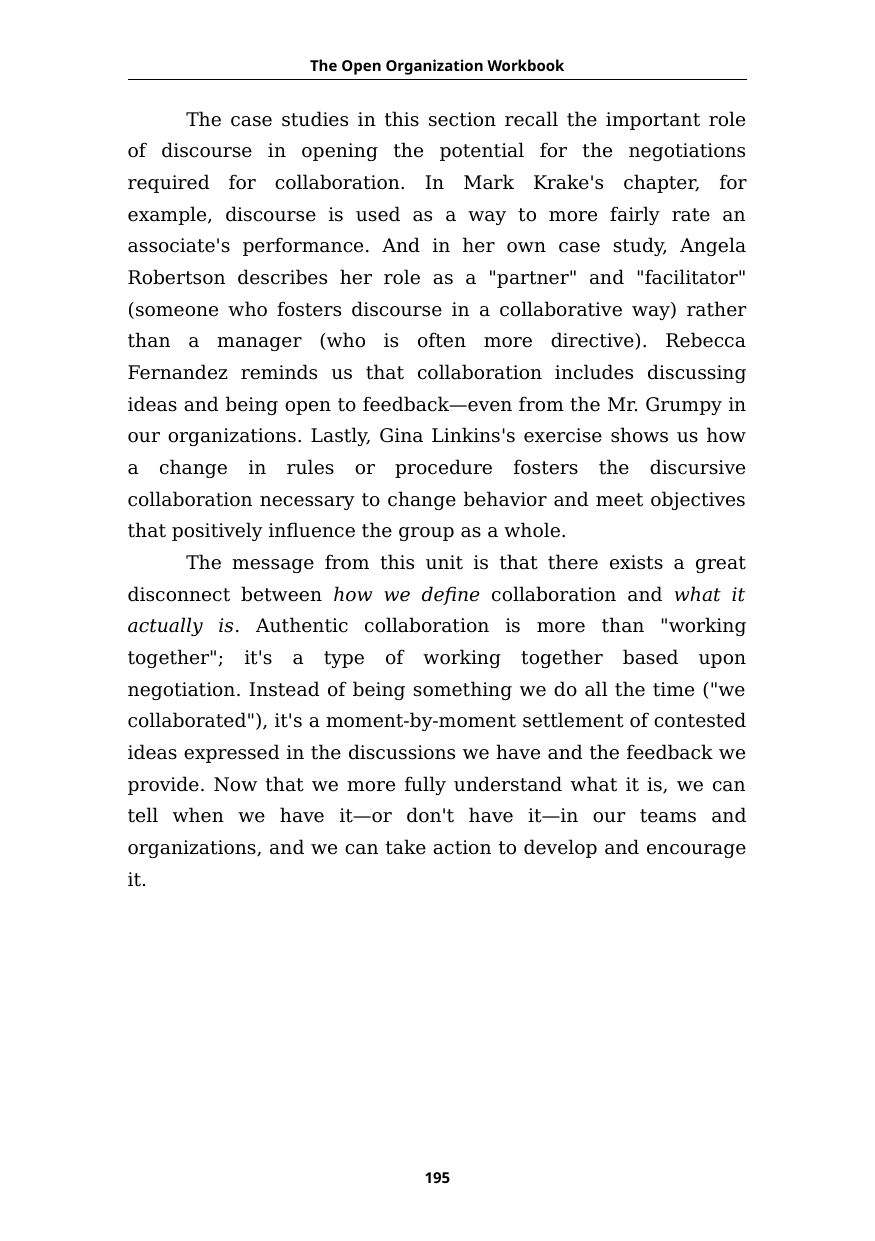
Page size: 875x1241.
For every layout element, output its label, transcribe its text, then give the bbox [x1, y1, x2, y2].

text The message from this unit is that there exists a great disconnect between how we define collaboration and what it actually is. Authentic collaboration is more than "working together"; it's a type of working together based upon negotiation. Instead of being something we do all the time ("we collaborated"), it's a moment-by-moment settlement of contested ideas expressed in the discussions we have and the feedback we provide. Now that we more fully understand what it is, we can tell when we have it—or don't have it—in our teams and organizations, and we can take action to develop and encourage it. [127, 552, 747, 891]
text The case studies in this section recall the important role of discourse in opening the potential for the negotiations required for collaboration. In Mark Krake's chapter, for example, discourse is used as a way to more fairly rate an associate's performance. And in her own case study, Angela Robertson describes her role as a "partner" and "facilitator" (someone who fosters discourse in a collaborative way) rather than a manager (who is often more directive). Rebecca Fernandez reminds us that collaboration includes discussing ideas and being open to feedback—even from the Mr. Grumpy in our organizations. Lastly, Gina Linkins's exercise shows us how a change in rules or procedure fosters the discursive collaboration necessary to change behavior and meet objectives that positively influence the group as a whole. [127, 109, 747, 542]
